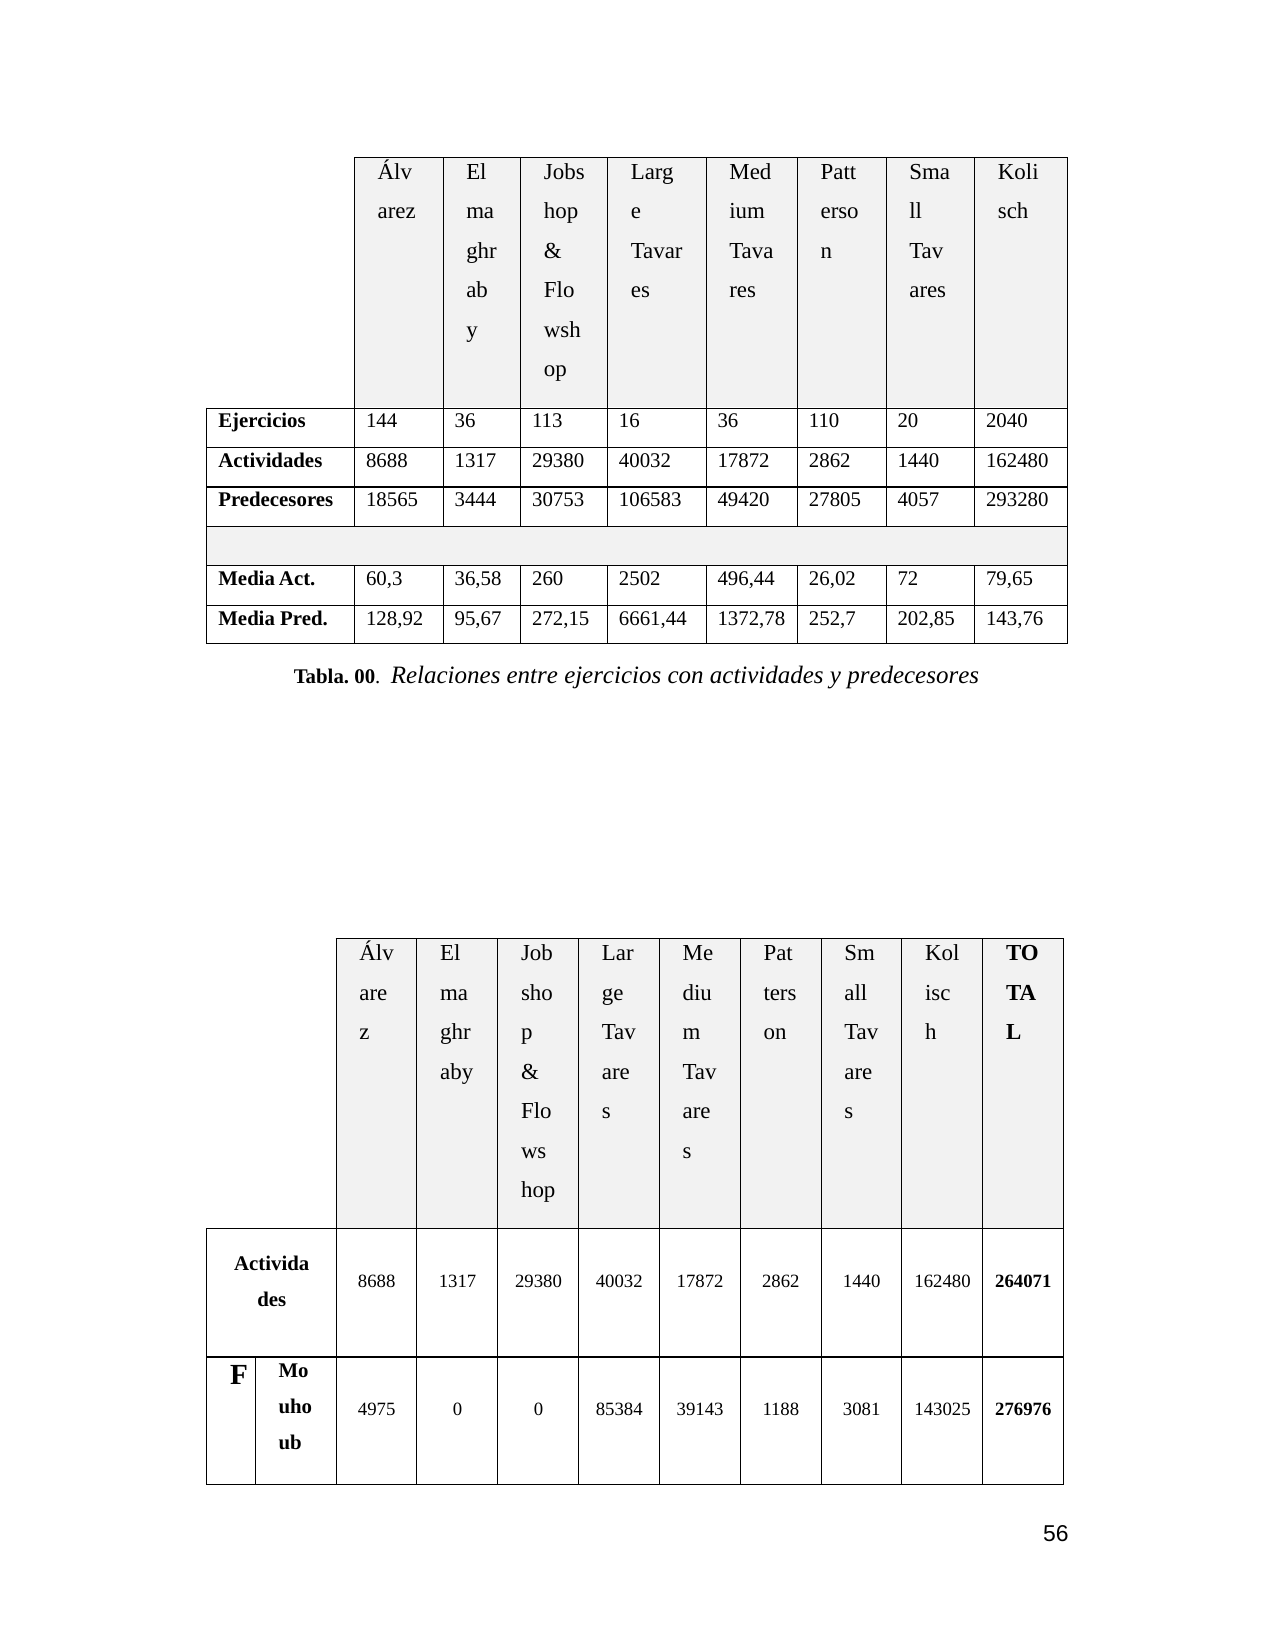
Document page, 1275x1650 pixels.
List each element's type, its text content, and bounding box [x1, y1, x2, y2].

table_cell Actividades [207, 1229, 336, 1356]
table_cell 293280 [975, 488, 1067, 526]
table_cell 2862 [798, 448, 886, 486]
table_cell 3081 [822, 1358, 901, 1484]
table_cell 8688 [337, 1229, 416, 1356]
table_header Álvarez [355, 158, 443, 407]
table_cell 49420 [707, 488, 797, 526]
table_cell 85384 [579, 1358, 659, 1484]
table_cell 95,67 [444, 606, 520, 643]
table_cell 4975 [337, 1358, 416, 1484]
table_cell 17872 [660, 1229, 740, 1356]
table_cell 36 [444, 409, 520, 447]
table_cell Media Act. [207, 566, 354, 605]
table_cell 144 [355, 409, 443, 447]
table_cell 8688 [355, 448, 443, 486]
table_header Medium Tavares [660, 939, 740, 1228]
table_header Small Tavares [822, 939, 901, 1228]
table_cell 143025 [902, 1358, 982, 1484]
table_cell 3444 [444, 488, 520, 526]
table_cell 106583 [608, 488, 706, 526]
table_cell Predecesores [207, 488, 354, 526]
table_header [255, 938, 336, 1228]
table_cell 2862 [741, 1229, 821, 1356]
table_header Kolisch [902, 939, 982, 1228]
table_cell 162480 [975, 448, 1067, 486]
table_header Elmaghraby [417, 939, 497, 1228]
table_cell F [207, 1358, 255, 1484]
table_cell Mouhoub [256, 1358, 336, 1484]
table_header [207, 157, 354, 407]
table_cell 1317 [444, 448, 520, 486]
table_header Large Tavares [608, 158, 706, 407]
table_cell 40032 [608, 448, 706, 486]
table_cell 36,58 [444, 566, 520, 605]
table_cell 36 [707, 409, 797, 447]
table_header Elmaghraby [444, 158, 520, 407]
table_cell 60,3 [355, 566, 443, 605]
table_cell 1372,78 [707, 606, 797, 643]
table_cell 79,65 [975, 566, 1067, 605]
table_header Kolisch [975, 158, 1067, 407]
table_cell 162480 [902, 1229, 982, 1356]
table_cell 496,44 [707, 566, 797, 605]
table_cell 72 [887, 566, 974, 605]
table_header Small Tavares [887, 158, 974, 407]
table_cell 17872 [707, 448, 797, 486]
table_cell 260 [521, 566, 607, 605]
table_cell 30753 [521, 488, 607, 526]
table_cell Actividades [207, 448, 354, 486]
table_cell 113 [521, 409, 607, 447]
table_cell 0 [417, 1358, 497, 1484]
text Tabla. 00. Relaciones entre ejercicios con actividades y predecesores [207, 660, 1068, 689]
table_cell Media Pred. [207, 606, 354, 643]
table_cell 29380 [498, 1229, 578, 1356]
table_cell 39143 [660, 1358, 740, 1484]
table_cell 40032 [579, 1229, 659, 1356]
table_cell 272,15 [521, 606, 607, 643]
table_header TOTAL [983, 939, 1063, 1228]
table_cell 264071 [983, 1229, 1063, 1356]
table_cell 143,76 [975, 606, 1067, 643]
table_header Medium Tavares [707, 158, 797, 407]
table_cell 1317 [417, 1229, 497, 1356]
table_header Large Tavares [579, 939, 659, 1228]
table_cell 16 [608, 409, 706, 447]
table_cell 2040 [975, 409, 1067, 447]
table_cell 27805 [798, 488, 886, 526]
table_cell 29380 [521, 448, 607, 486]
table_cell 2502 [608, 566, 706, 605]
table_cell 1440 [822, 1229, 901, 1356]
table_header Jobshop & Flowshop [498, 939, 578, 1228]
table_cell 6661,44 [608, 606, 706, 643]
table_cell 1440 [887, 448, 974, 486]
table_cell 128,92 [355, 606, 443, 643]
table_cell 110 [798, 409, 886, 447]
table_cell 20 [887, 409, 974, 447]
table_cell 26,02 [798, 566, 886, 605]
table_header Álvarez [337, 939, 416, 1228]
table_cell 276976 [983, 1358, 1063, 1484]
table_cell 252,7 [798, 606, 886, 643]
table_cell 18565 [355, 488, 443, 526]
table_header [207, 938, 255, 1228]
table_header Patterson [798, 158, 886, 407]
table_cell Ejercicios [207, 409, 354, 447]
table_cell 0 [498, 1358, 578, 1484]
table_header Jobshop & Flowshop [521, 158, 607, 407]
table_cell 1188 [741, 1358, 821, 1484]
table_cell 4057 [887, 488, 974, 526]
table_cell 202,85 [887, 606, 974, 643]
table_cell [207, 527, 1067, 565]
table_header Patterson [741, 939, 821, 1228]
